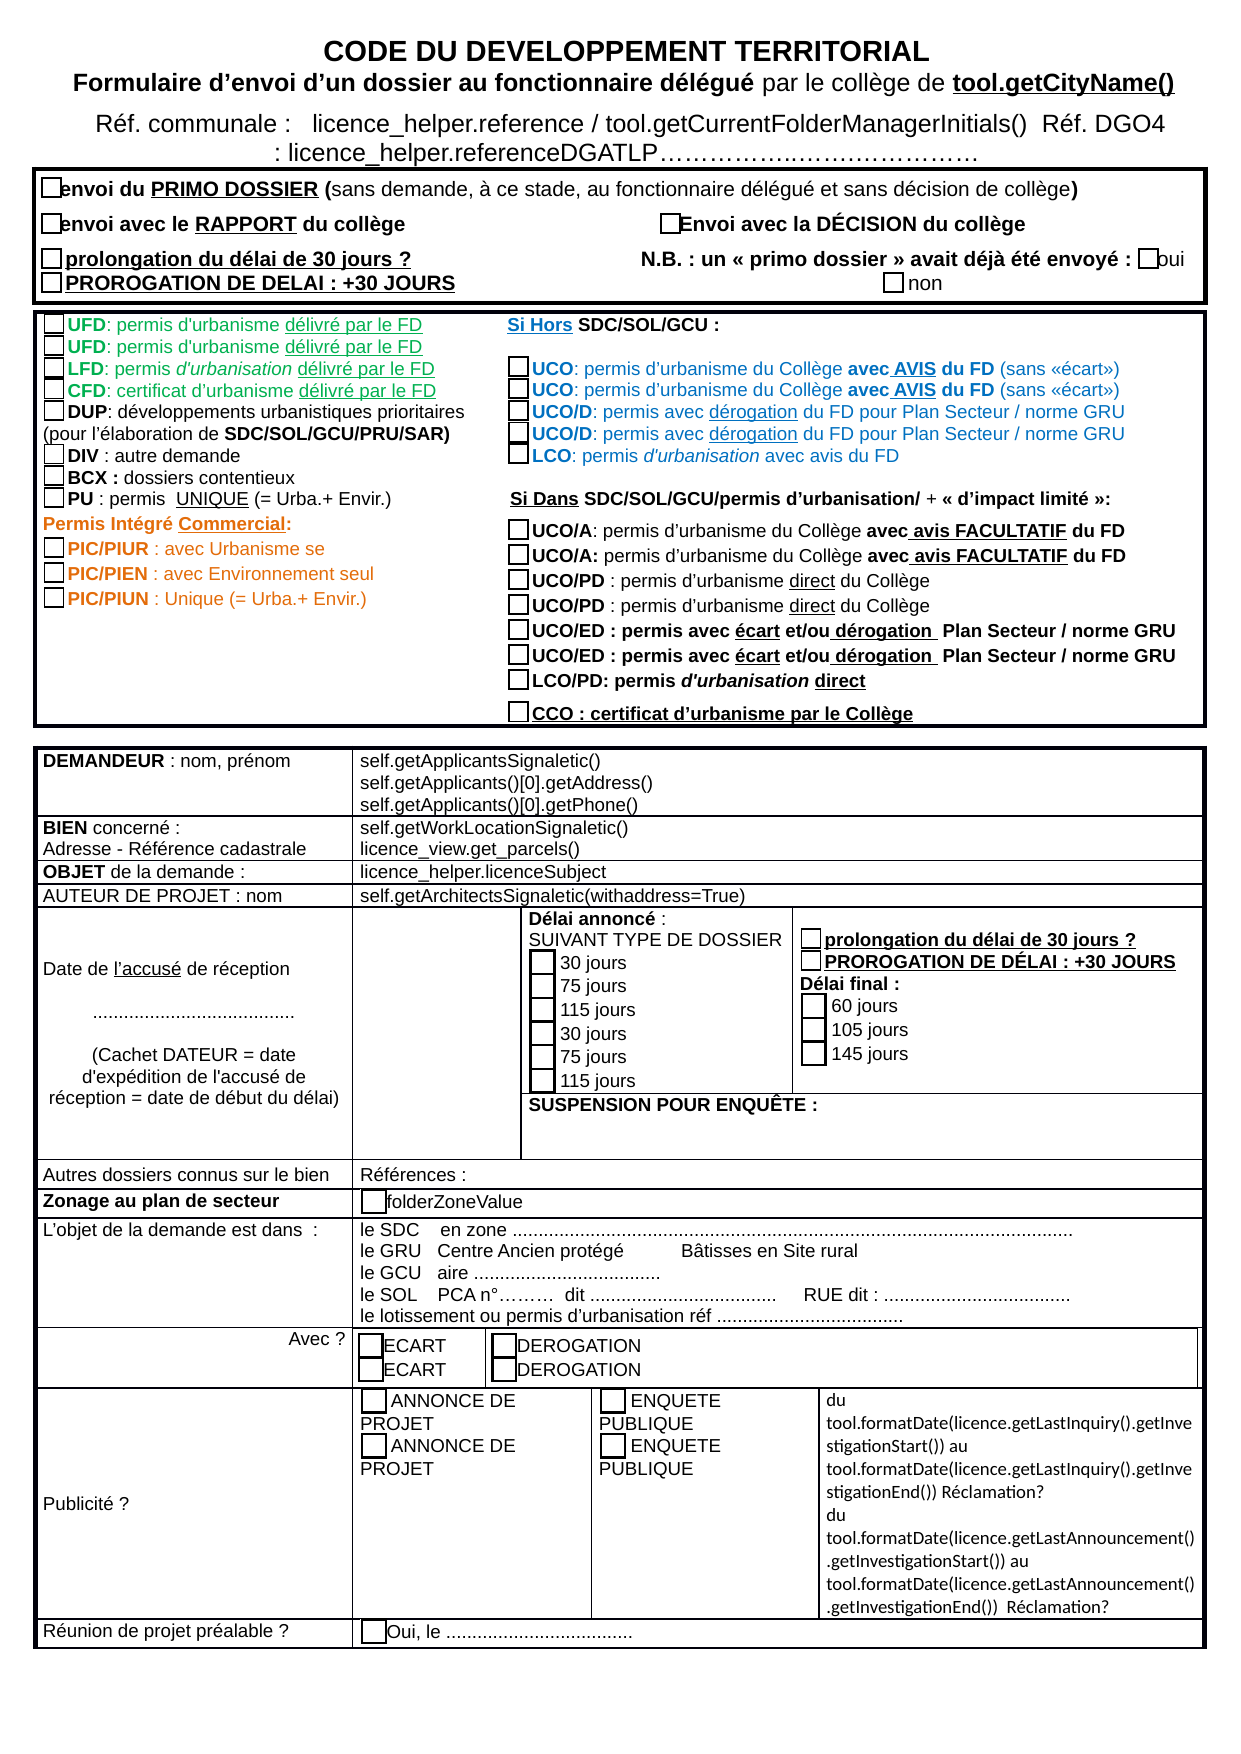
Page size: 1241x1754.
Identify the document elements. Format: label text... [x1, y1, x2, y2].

table_cell OBJET de la demande : [38, 861, 352, 883]
table_header self.getApplicantsSignaletic() self.getApplicants()[0].getAddress() self.getApplicants()[0].getPhone() [353, 750, 1202, 815]
table_cell N.B. : un « primo dossier » avait déjà été envoyé : oui non [620, 242, 1203, 301]
table_cell Envoi avec la DÉCISION du collège [653, 206, 1203, 242]
table_cell Publicité ? [38, 1389, 352, 1618]
table_cell ANNONCE DE PROJET ANNONCE DE PROJET [353, 1389, 591, 1618]
table_cell prolongation du délai de 30 jours ? PROROGATION DE DÉLAI : +30 JOURS Délai final : 60 jours 105 jours 145 jours [793, 908, 1202, 1092]
table_cell le SDC en zone ............................................................................................................ le GRU Centre Ancien protégé Bâtisses en Site rural le GCU aire .................................... le SOL PCA n°……… dit .................................... RUE dit : .................................... le lotissement ou permis d’urbanisation réf .................................... [353, 1219, 1202, 1326]
table_cell SUSPENSION POUR ENQUÊTE : [522, 1094, 1202, 1159]
table_header UFD: permis d'urbanisme délivré par le FD UFD: permis d'urbanisme délivré par le FD LFD: permis d'urbanisation délivré par le FD CFD: certificat d’urbanisme délivré par le FD DUP: développements urbanistiques prioritaires (pour l’élaboration de SDC/SOL/GCU/PRU/SAR) DIV : autre demande BCX : dossiers contentieux PU : permis UNIQUE (= Urba.+ Envir.) Permis Intégré Commercial: PIC/PIUR : avec Urbanisme se PIC/PIEN : avec Environnement seul PIC/PIUN : Unique (= Urba.+ Envir.) [37, 314, 499, 724]
table_cell Date de l’accusé de réception ....................................... (Cachet DATEUR = date d'expédition de l'accusé de réception = date de début du délai) [38, 908, 352, 1159]
table_header Demandeur : nom, prénom [38, 750, 352, 815]
table_cell du tool.formatDate(licence.getLastInquiry().getInvestigationStart()) au tool.formatDate(licence.getLastInquiry().getInvestigationEnd()) Réclamation? du tool.formatDate(licence.getLastAnnouncement().getInvestigationStart()) au tool.formatDate(licence.getLastAnnouncement().getInvestigationEnd()) Réclamation? [820, 1389, 1202, 1618]
table_cell Réunion de projet préalable ? [38, 1620, 352, 1647]
table_cell envoi avec le RAPPORT du collège [36, 206, 653, 242]
table_cell [353, 908, 520, 1159]
table_cell [1198, 1328, 1202, 1387]
table_header ECART ECART [353, 1329, 485, 1387]
table_cell L’objet de la demande est dans : [38, 1219, 352, 1326]
table_cell folderZoneValue [353, 1190, 1202, 1217]
table_cell licence_helper.licenceSubject [353, 861, 1202, 883]
table_cell Oui, le .................................... [353, 1620, 1202, 1647]
text Formulaire d’envoi d’un dossier au fonctionnaire délégué par le collège de tool.getCityName() [43, 68, 1211, 97]
table_cell Délai annoncé : SUIVANT TYPE DE DOSSIER 30 jours 75 jours 115 jours 30 jours 75 jours 115 jours [522, 908, 792, 1092]
table_cell prolongation du délai de 30 jours ? PROROGATION DE DELAI : +30 JOURS [36, 242, 619, 301]
table_header DEROGATION DEROGATION [486, 1329, 1197, 1387]
table_cell Zonage au plan de secteur [38, 1190, 352, 1217]
table_cell self.getWorkLocationSignaletic() licence_view.get_parcels() [353, 817, 1202, 860]
table_cell Auteur de projet : nom [38, 885, 352, 906]
text Réf. communale : licence_helper.reference / tool.getCurrentFolderManagerInitials() Réf. DGO4 : licence_helper.referenceDGATLP……………..…….…………… [43, 109, 1211, 167]
table_header Si Hors SDC/SOL/GCU : UCO: permis d’urbanisme du Collège avec AVIS du FD (sans «écart») UCO: permis d’urbanisme du Collège avec AVIS du FD (sans «écart») UCO/D: permis avec dérogation du FD pour Plan Secteur / norme GRU UCO/D: permis avec dérogation du FD pour Plan Secteur / norme GRU LCO: permis d'urbanisation avec avis du FD Si Dans SDC/SOL/GCU/permis d’urbanisation/ + « d’impact limité »: UCO/A: permis d’urbanisme du Collège avec avis FACULTATIF du FD UCO/A: permis d’urbanisme du Collège avec avis FACULTATIF du FD UCO/PD : permis d’urbanisme direct du Collège UCO/PD : permis d’urbanisme direct du Collège UCO/ED : permis avec écart et/ou dérogation Plan Secteur / norme GRU UCO/ED : permis avec écart et/ou dérogation Plan Secteur / norme GRU LCO/PD: permis d'urbanisation direct CCO : certificat d’urbanisme par le Collège [500, 314, 1203, 724]
table_cell Références : [353, 1160, 1202, 1188]
table_cell Avec ? [38, 1328, 352, 1387]
table_cell self.getArchitectsSignaletic(withaddress=True) [353, 885, 1202, 906]
table_cell ENQUETE PUBLIQUE ENQUETE PUBLIQUE [592, 1389, 818, 1618]
table_cell Autres dossiers connus sur le bien [38, 1160, 352, 1188]
text Code du developpement territorial [43, 34, 1211, 68]
table_header envoi du PRIMO DOSSIER (sans demande, à ce stade, au fonctionnaire délégué et sans décision de collège) [36, 171, 1203, 206]
table_cell Bien concerné : Adresse - Référence cadastrale [38, 817, 352, 860]
